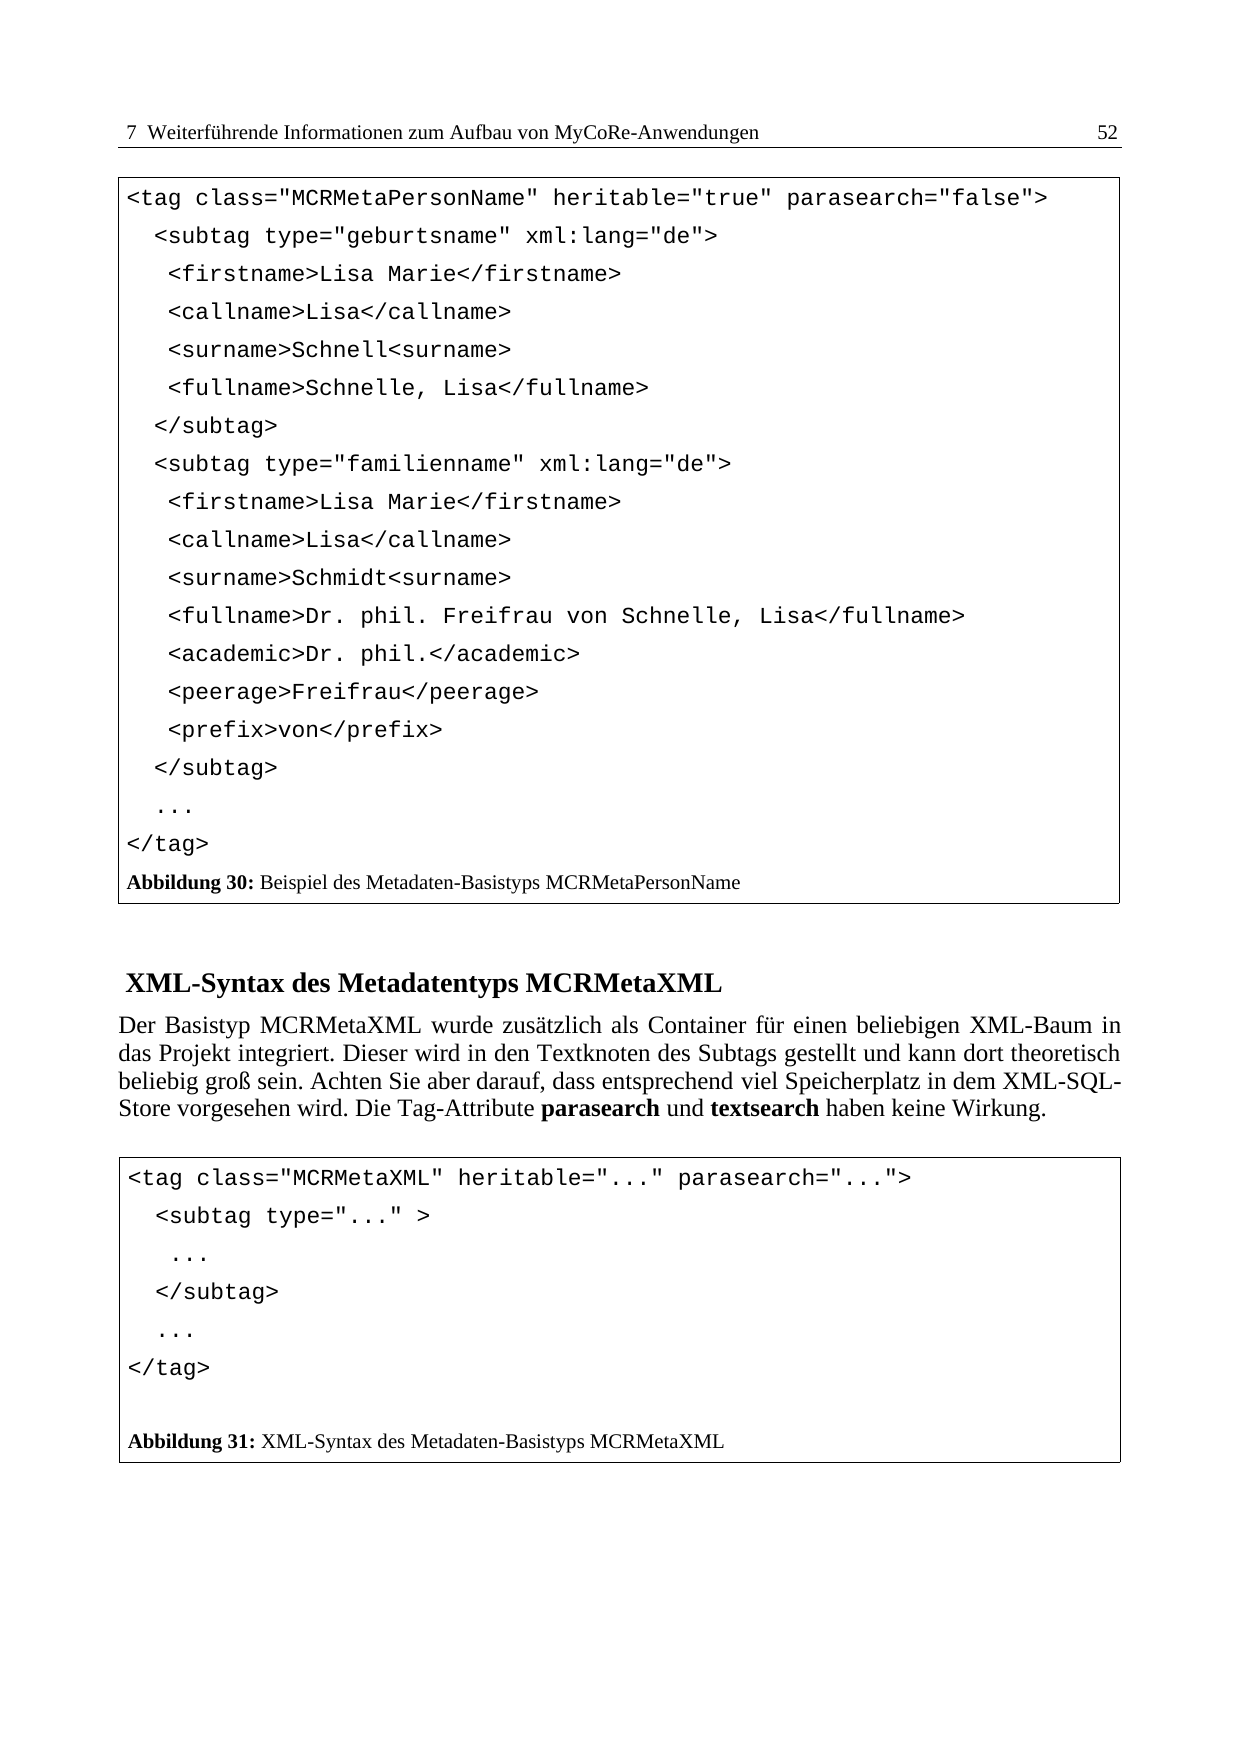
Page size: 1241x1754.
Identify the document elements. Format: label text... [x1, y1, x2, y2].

text ... [128, 1318, 1111, 1344]
text <callname>Lisa</callname> [126, 300, 1110, 326]
text <tag class="MCRMetaPersonName" heritable="true" parasearch="false"> [126, 186, 1110, 212]
subtitle XML-Syntax des Metadatentyps MCRMetaXML [118, 968, 1122, 999]
text </tag> [128, 1356, 1111, 1382]
text <surname>Schnell<surname> [126, 338, 1110, 364]
text <firstname>Lisa Marie</firstname> [126, 262, 1110, 288]
text <academic>Dr. phil.</academic> [126, 642, 1110, 668]
text Abbildung 30: Beispiel des Metadaten-Basistyps MCRMetaPersonName [126, 871, 1110, 894]
text <prefix>von</prefix> [126, 718, 1110, 744]
text <tag class="MCRMetaXML" heritable="..." parasearch="..."> [128, 1166, 1111, 1192]
text Der Basistyp MCRMetaXML wurde zusätzlich als Container für einen beliebigen XML-Baum in das Projekt integriert. Dieser wird in den Textknoten des Subtags gestellt und kann dort theoretisch beliebig groß sein. Achten Sie aber darauf, dass entsprechend viel Speicherplatz in dem XML-SQL-Store vorgesehen wird. Die Tag-Attribute parasearch und textsearch haben keine Wirkung. [118, 1011, 1122, 1122]
text </subtag> [126, 414, 1110, 440]
text <callname>Lisa</callname> [126, 528, 1110, 554]
text <fullname>Dr. phil. Freifrau von Schnelle, Lisa</fullname> [126, 604, 1110, 631]
text ... [126, 794, 1110, 821]
text <firstname>Lisa Marie</firstname> [126, 490, 1110, 516]
text Abbildung 31: XML-Syntax des Metadaten-Basistyps MCRMetaXML [128, 1430, 1111, 1453]
text <subtag type="..." > [128, 1204, 1111, 1230]
text </tag> [126, 832, 1110, 859]
text <peerage>Freifrau</peerage> [126, 680, 1110, 707]
text <subtag type="familienname" xml:lang="de"> [126, 452, 1110, 478]
text </subtag> [128, 1280, 1111, 1306]
text </subtag> [126, 756, 1110, 783]
text <fullname>Schnelle, Lisa</fullname> [126, 376, 1110, 402]
text ... [128, 1242, 1111, 1268]
text <subtag type="geburtsname" xml:lang="de"> [126, 224, 1110, 250]
text <surname>Schmidt<surname> [126, 566, 1110, 592]
